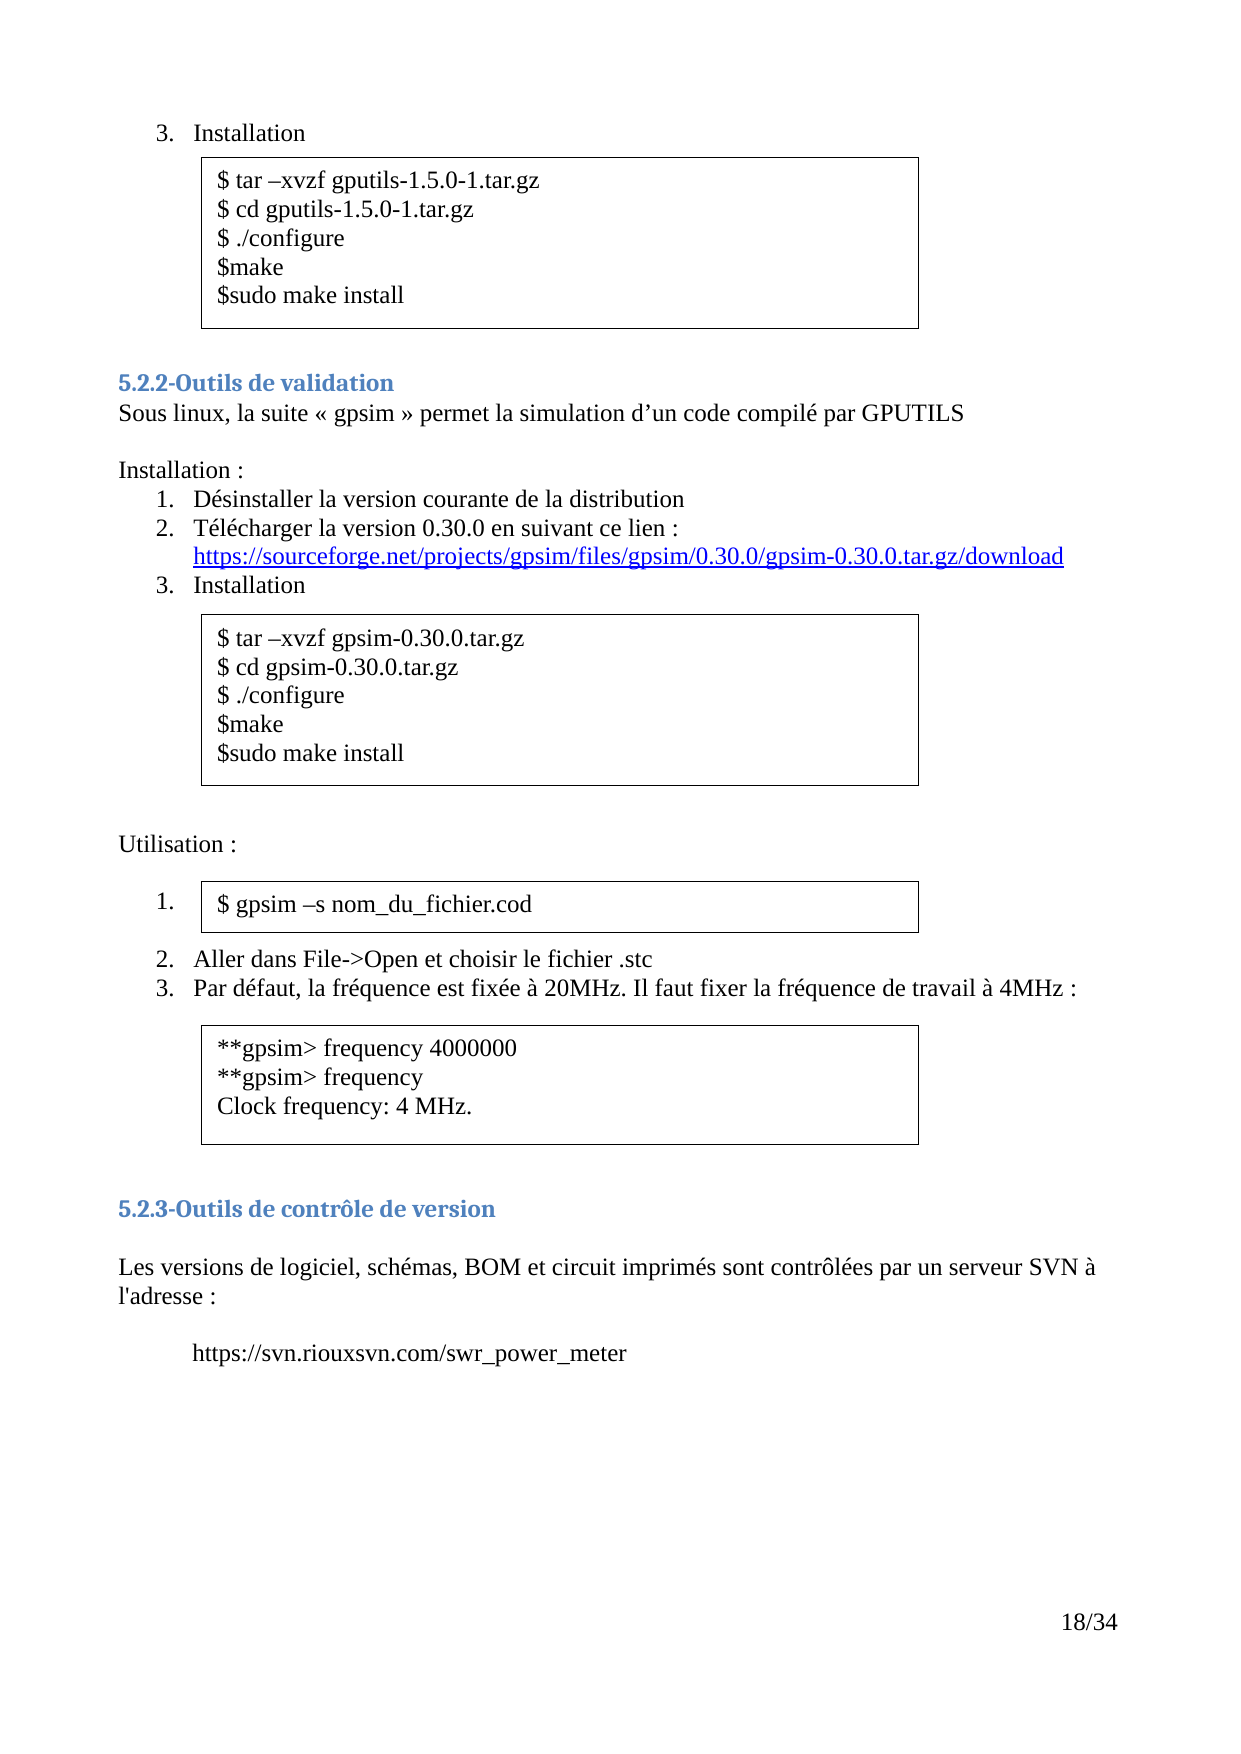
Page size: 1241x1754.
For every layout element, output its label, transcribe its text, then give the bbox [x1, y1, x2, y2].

text $sudo make install [217, 281, 903, 309]
text https://svn.riouxsvn.com/swr_power_meter [118, 1338, 1122, 1367]
text $ cd gpsim-0.30.0.tar.gz [217, 652, 903, 680]
text $ ./configure [217, 680, 903, 709]
text $ tar –xvzf gputils-1.5.0-1.tar.gz [217, 166, 903, 194]
list Installation [156, 570, 1122, 599]
list Désinstaller la version courante de la distribution [156, 484, 1122, 513]
text $sudo make install [217, 738, 903, 767]
list Aller dans File->Open et choisir le fichier .stc [156, 944, 1122, 973]
text Sous linux, la suite « gpsim » permet la simulation d’un code compilé par GPUTILS [118, 398, 1122, 426]
list Installation [156, 118, 1122, 147]
text $ ./configure [217, 223, 903, 252]
text $ tar –xvzf gpsim-0.30.0.tar.gz [217, 623, 903, 652]
list Clock frequency: 4 MHz. [217, 1091, 903, 1119]
list Télécharger la version 0.30.0 en suivant ce lien : [156, 513, 1122, 541]
subtitle 5.2.3-Outils de contrôle de version [118, 1195, 1122, 1223]
text $make [217, 709, 903, 738]
text $make [217, 252, 903, 281]
list **gpsim> frequency 4000000 [217, 1033, 903, 1062]
text $ cd gputils-1.5.0-1.tar.gz [217, 194, 903, 223]
text Utilisation : [118, 829, 1122, 858]
text $ gpsim –s nom_du_fichier.cod [217, 889, 903, 918]
list **gpsim> frequency [217, 1062, 903, 1091]
text Installation : [118, 455, 1122, 484]
subtitle 5.2.2-Outils de validation [118, 369, 1122, 398]
list Par défaut, la fréquence est fixée à 20MHz. Il faut fixer la fréquence de travail à 4MHz : [156, 973, 1122, 1001]
list https://sourceforge.net/projects/gpsim/files/gpsim/0.30.0/gpsim-0.30.0.tar.gz/download [193, 541, 1122, 570]
text Les versions de logiciel, schémas, BOM et circuit imprimés sont contrôlées par un serveur SVN à l'adresse : [118, 1252, 1122, 1310]
